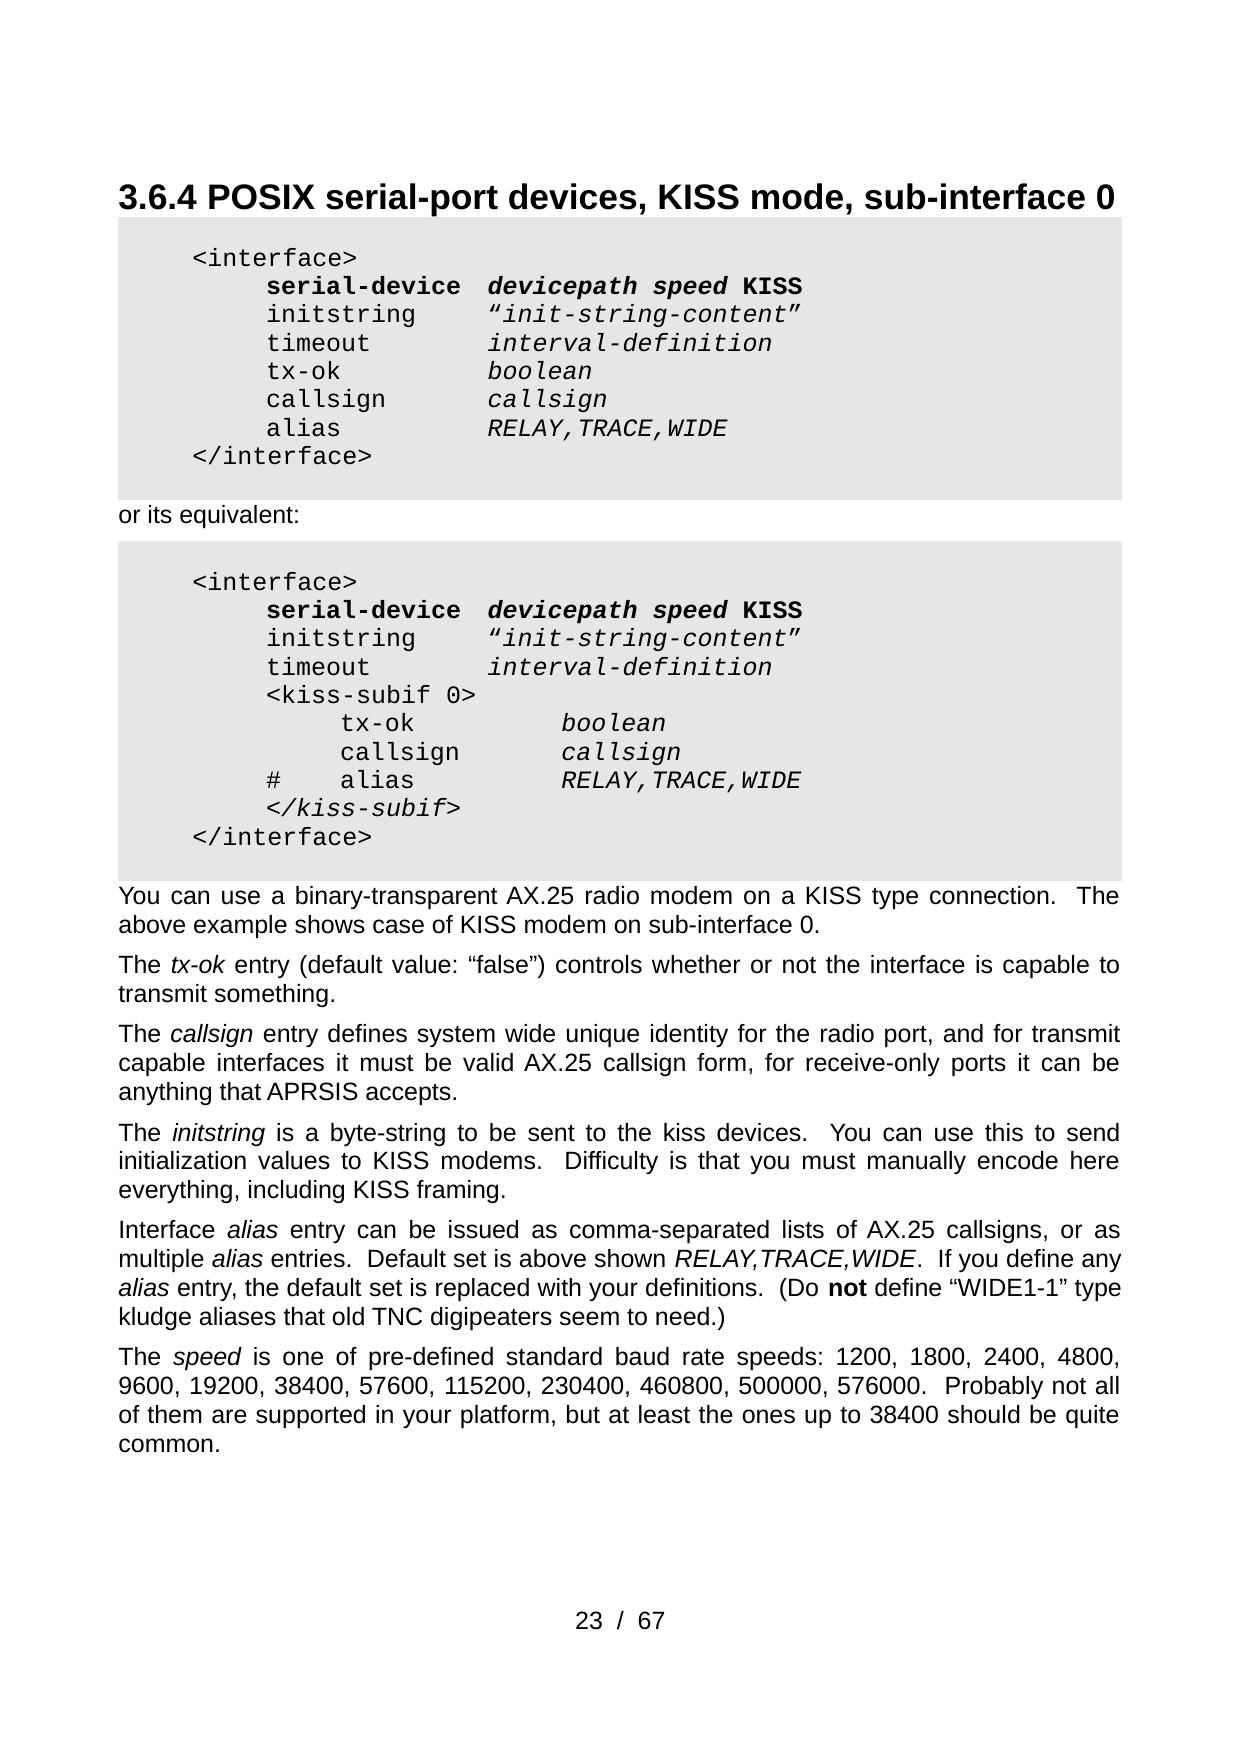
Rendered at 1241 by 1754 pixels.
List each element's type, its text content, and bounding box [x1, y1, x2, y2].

text </kiss-subif> [118, 796, 1122, 824]
text <interface> serial-device devicepath speed KISS initstring “init-string-content” timeout interval-definition <kiss-subif 0> [118, 569, 1122, 711]
text tx-ok boolean [118, 711, 1122, 739]
text or its equivalent: [118, 500, 1122, 529]
text You can use a binary-transparent AX.25 radio modem on a KISS type connection. The above example shows case of KISS modem on sub-interface 0. [118, 881, 1122, 938]
text <interface> serial-device devicepath speed KISS initstring “init-string-content” timeout interval-definition tx-ok boolean callsign callsign alias RELAY,TRACE,WIDE </interface> [118, 245, 1122, 472]
text The initstring is a byte-string to be sent to the kiss devices. You can use this to send initialization values to KISS modems. Difficulty is that you must manually encode here everything, including KISS framing. [118, 1117, 1122, 1204]
text Interface alias entry can be issued as comma-separated lists of AX.25 callsigns, or as multiple alias entries. Default set is above shown RELAY,TRACE,WIDE. If you define any alias entry, the default set is replaced with your definitions. (Do not define “WIDE1-1” type kludge aliases that old TNC digipeaters seem to need.) [118, 1216, 1122, 1331]
text callsign callsign [118, 739, 1122, 768]
text </interface> [118, 824, 1122, 853]
text The speed is one of pre-defined standard baud rate speeds: 1200, 1800, 2400, 4800, 9600, 19200, 38400, 57600, 115200, 230400, 460800, 500000, 576000. Probably not all of them are supported in your platform, but at least the ones up to 38400 should be quite common. [118, 1342, 1122, 1457]
text The tx-ok entry (default value: “false”) controls whether or not the interface is capable to transmit something. [118, 950, 1122, 1008]
text The callsign entry defines system wide unique identity for the radio port, and for transmit capable interfaces it must be valid AX.25 callsign form, for receive-only ports it can be anything that APRSIS accepts. [118, 1019, 1122, 1106]
subtitle POSIX serial-port devices, KISS mode, sub-interface 0 [118, 176, 1122, 217]
text # alias RELAY,TRACE,WIDE [118, 768, 1122, 796]
